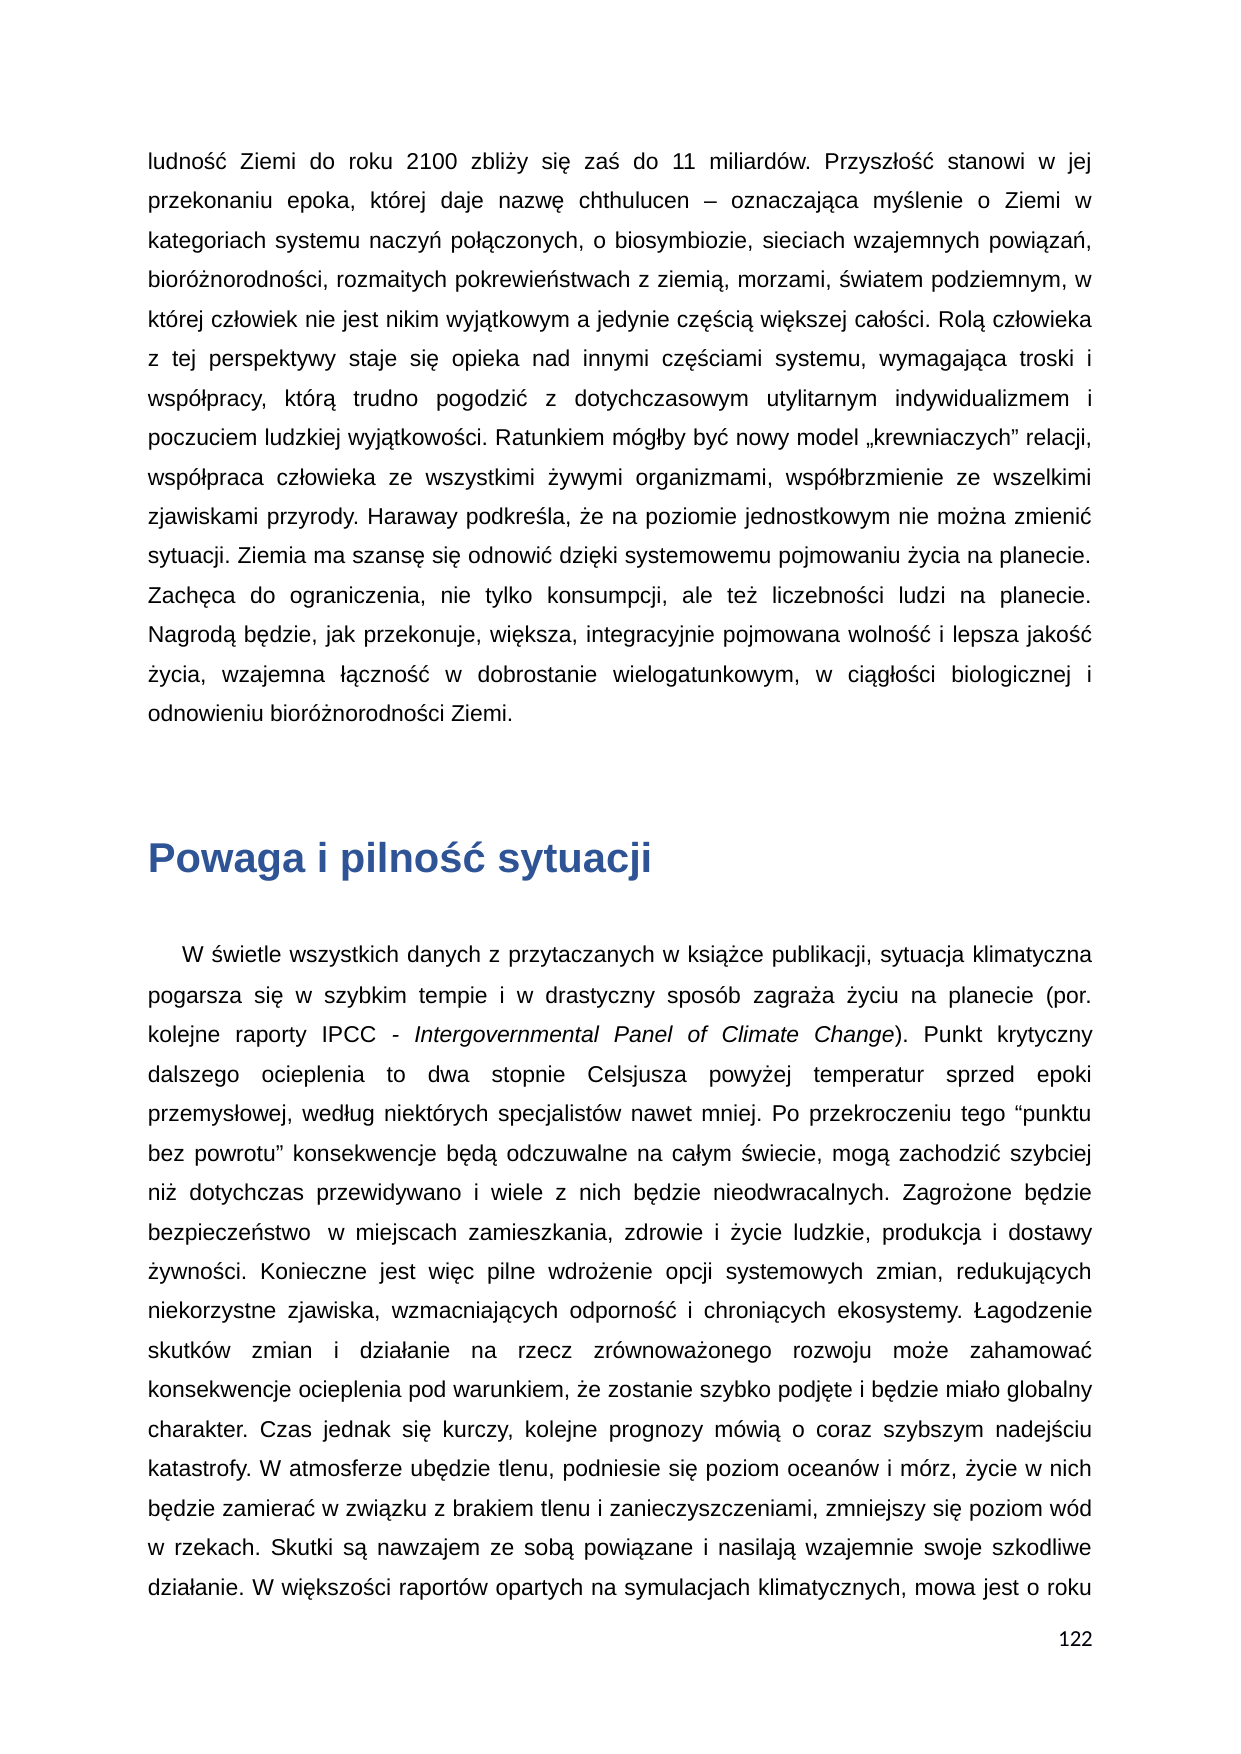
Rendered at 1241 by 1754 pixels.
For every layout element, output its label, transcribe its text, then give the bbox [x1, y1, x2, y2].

text ludność Ziemi do roku 2100 zbliży się zaś do 11 miliardów. Przyszłość stanowi w jej przekonaniu epoka, której daje nazwę chthulucen – oznaczająca myślenie o Ziemi w kategoriach systemu naczyń połączonych, o biosymbiozie, sieciach wzajemnych powiązań, bioróżnorodności, rozmaitych pokrewieństwach z ziemią, morzami, światem podziemnym, w której człowiek nie jest nikim wyjątkowym a jedynie częścią większej całości. Rolą człowieka z tej perspektywy staje się opieka nad innymi częściami systemu, wymagająca troski i współpracy, którą trudno pogodzić z dotychczasowym utylitarnym indywidualizmem i poczuciem ludzkiej wyjątkowości. Ratunkiem mógłby być nowy model „krewniaczych” relacji, współpraca człowieka ze wszystkimi żywymi organizmami, współbrzmienie ze wszelkimi zjawiskami przyrody. Haraway podkreśla, że na poziomie jednostkowym nie można zmienić sytuacji. Ziemia ma szansę się odnowić dzięki systemowemu pojmowaniu życia na planecie. Zachęca do ograniczenia, nie tylko konsumpcji, ale też liczebności ludzi na planecie. Nagrodą będzie, jak przekonuje, większa, integracyjnie pojmowana wolność i lepsza jakość życia, wzajemna łączność w dobrostanie wielogatunkowym, w ciągłości biologicznej i odnowieniu bioróżnorodności Ziemi. [148, 148, 1093, 727]
text W świetle wszystkich danych z przytaczanych w książce publikacji, sytuacja klimatyczna pogarsza się w szybkim tempie i w drastyczny sposób zagraża życiu na planecie (por. kolejne raporty IPCC - Intergovernmental Panel of Climate Change). Punkt krytyczny dalszego ocieplenia to dwa stopnie Celsjusza powyżej temperatur sprzed epoki przemysłowej, według niektórych specjalistów nawet mniej. Po przekroczeniu tego “punktu bez powrotu” konsekwencje będą odczuwalne na całym świecie, mogą zachodzić szybciej niż dotychczas przewidywano i wiele z nich będzie nieodwracalnych. Zagrożone będzie bezpieczeństwo w miejscach zamieszkania, zdrowie i życie ludzkie, produkcja i dostawy żywności. Konieczne jest więc pilne wdrożenie opcji systemowych zmian, redukujących niekorzystne zjawiska, wzmacniających odporność i chroniących ekosystemy. Łagodzenie skutków zmian i działanie na rzecz zrównoważonego rozwoju może zahamować konsekwencje ocieplenia pod warunkiem, że zostanie szybko podjęte i będzie miało globalny charakter. Czas jednak się kurczy, kolejne prognozy mówią o coraz szybszym nadejściu katastrofy. W atmosferze ubędzie tlenu, podniesie się poziom oceanów i mórz, życie w nich będzie zamierać w związku z brakiem tlenu i zanieczyszczeniami, zmniejszy się poziom wód w rzekach. Skutki są nawzajem ze sobą powiązane i nasilają wzajemnie swoje szkodliwe działanie. W większości raportów opartych na symulacjach klimatycznych, mowa jest o roku [148, 935, 1093, 1600]
subtitle Powaga i pilność sytuacji [148, 833, 1093, 881]
